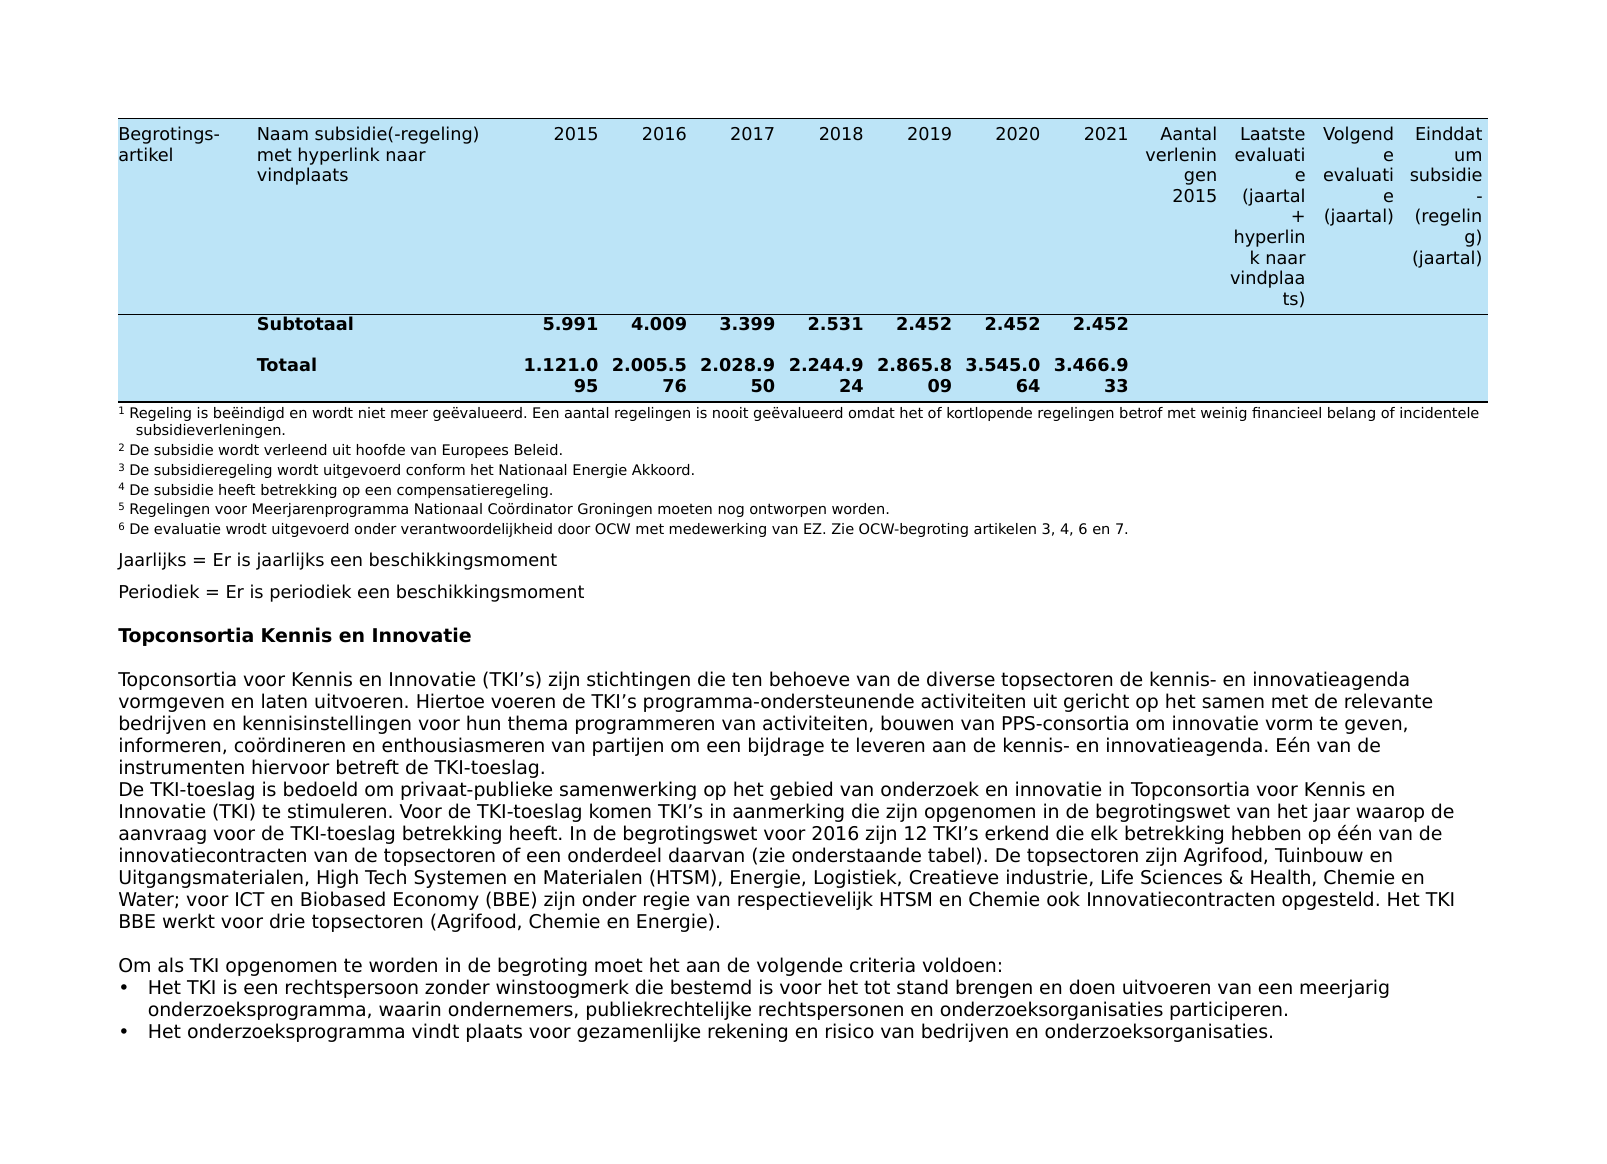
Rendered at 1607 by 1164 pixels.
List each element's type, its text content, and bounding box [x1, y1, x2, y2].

table_cell [1400, 335, 1488, 355]
table_cell [516, 335, 604, 355]
table_cell 2.531 [781, 315, 869, 335]
text Topconsortia voor Kennis en Innovatie (TKI’s) zijn stichtingen die ten behoeve van de diverse topsectoren de kennis- en innovatieagenda vormgeven en laten uitvoeren. Hiertoe voeren de TKI’s programma-ondersteunende activiteiten uit gericht op het samen met de relevante bedrijven en kennisinstellingen voor hun thema programmeren van activiteiten, bouwen van PPS-consortia om innovatie vorm te geven, informeren, coördineren en enthousiasmeren van partijen om een bijdrage te leveren aan de kennis- en innovatieagenda. Eén van de instrumenten hiervoor betreft de TKI-toeslag. [118, 669, 1488, 779]
table_cell [1223, 315, 1311, 335]
table_cell 2.865.809 [869, 355, 958, 401]
table_cell 2.005.576 [604, 355, 693, 401]
table_cell [1135, 315, 1223, 335]
table_cell [1311, 335, 1400, 355]
table_header Naam subsidie(-regeling) met hyperlink naar vindplaats [251, 119, 516, 314]
table_cell [118, 355, 251, 401]
table_cell 4.009 [604, 315, 693, 335]
table_header Volgende evaluatie (jaartal) [1311, 119, 1400, 314]
table_cell [1135, 355, 1223, 401]
table_header 2021 [1046, 119, 1134, 314]
table_cell [1046, 335, 1134, 355]
table_cell 2.452 [958, 315, 1046, 335]
table_cell Totaal [251, 355, 516, 401]
table_cell [1223, 355, 1311, 401]
table_cell [118, 315, 251, 335]
table_header Begrotings-artikel [118, 119, 251, 314]
table_header 2016 [604, 119, 693, 314]
table_cell [1223, 335, 1311, 355]
table_cell [251, 335, 516, 355]
table_cell [1135, 335, 1223, 355]
text Om als TKI opgenomen te worden in de begroting moet het aan de volgende criteria voldoen: [118, 955, 1488, 977]
table_cell 3.545.064 [958, 355, 1046, 401]
table_cell [781, 335, 869, 355]
table_cell [1400, 355, 1488, 401]
subtitle Topconsortia Kennis en Innovatie [118, 625, 1488, 647]
table_header Aantal verleningen 2015 [1135, 119, 1223, 314]
table_cell [604, 335, 693, 355]
table_cell [118, 335, 251, 355]
table_cell 2.452 [1046, 315, 1134, 335]
table_cell 2.452 [869, 315, 958, 335]
table_cell 2.244.924 [781, 355, 869, 401]
table_cell [1311, 315, 1400, 335]
table_cell [1400, 315, 1488, 335]
table_header 2015 [516, 119, 604, 314]
table_header 2019 [869, 119, 958, 314]
table_cell 3.399 [693, 315, 781, 335]
table_header 2018 [781, 119, 869, 314]
text De TKI-toeslag is bedoeld om privaat-publieke samenwerking op het gebied van onderzoek en innovatie in Topconsortia voor Kennis en Innovatie (TKI) te stimuleren. Voor de TKI-toeslag komen TKI’s in aanmerking die zijn opgenomen in de begrotingswet van het jaar waarop de aanvraag voor de TKI-toeslag betrekking heeft. In de begrotingswet voor 2016 zijn 12 TKI’s erkend die elk betrekking hebben op één van de innovatiecontracten van de topsectoren of een onderdeel daarvan (zie onderstaande tabel). De topsectoren zijn Agrifood, Tuinbouw en Uitgangsmaterialen, High Tech Systemen en Materialen (HTSM), Energie, Logistiek, Creatieve industrie, Life Sciences & Health, Chemie en Water; voor ICT en Biobased Economy (BBE) zijn onder regie van respectievelijk HTSM en Chemie ook Innovatiecontracten opgesteld. Het TKI BBE werkt voor drie topsectoren (Agrifood, Chemie en Energie). [118, 779, 1488, 933]
table_header Einddatum subsidie- (regeling) (jaartal) [1400, 119, 1488, 314]
table_cell [958, 335, 1046, 355]
text • Het onderzoeksprogramma vindt plaats voor gezamenlijke rekening en risico van bedrijven en onderzoeksorganisaties. [118, 1021, 1488, 1043]
table_cell 2.028.950 [693, 355, 781, 401]
table_cell [869, 335, 958, 355]
table_header Laatste evaluatie (jaartal + hyperlink naar vindplaats) [1223, 119, 1311, 314]
table_cell 3.466.933 [1046, 355, 1134, 401]
table_cell [693, 335, 781, 355]
table_cell Subtotaal [251, 315, 516, 335]
table_cell 1 Regeling is beëindigd en wordt niet meer geëvalueerd. Een aantal regelingen is nooit geëvalueerd omdat het of kortlopende regelingen betrof met weinig financieel belang of incidentele subsidieverleningen. 2 De subsidie wordt verleend uit hoofde van Europees Beleid. 3 De subsidieregeling wordt uitgevoerd conform het Nationaal Energie Akkoord. 4 De subsidie heeft betrekking op een compensatieregeling. 5 Regelingen voor Meerjarenprogramma Nationaal Coördinator Groningen moeten nog ontworpen worden. 6 De evaluatie wrodt uitgevoerd onder verantwoordelijkheid door OCW met medewerking van EZ. Zie OCW-begroting artikelen 3, 4, 6 en 7. Jaarlijks = Er is jaarlijks een beschikkingsmoment Periodiek = Er is periodiek een beschikkingsmoment [118, 403, 1488, 603]
table_header 2020 [958, 119, 1046, 314]
table_header 2017 [693, 119, 781, 314]
table_cell [1311, 355, 1400, 401]
table_cell 1.121.095 [516, 355, 604, 401]
text • Het TKI is een rechtspersoon zonder winstoogmerk die bestemd is voor het tot stand brengen en doen uitvoeren van een meerjarig onderzoeksprogramma, waarin ondernemers, publiekrechtelijke rechtspersonen en onderzoeksorganisaties participeren. [118, 977, 1488, 1021]
table_cell 5.991 [516, 315, 604, 335]
